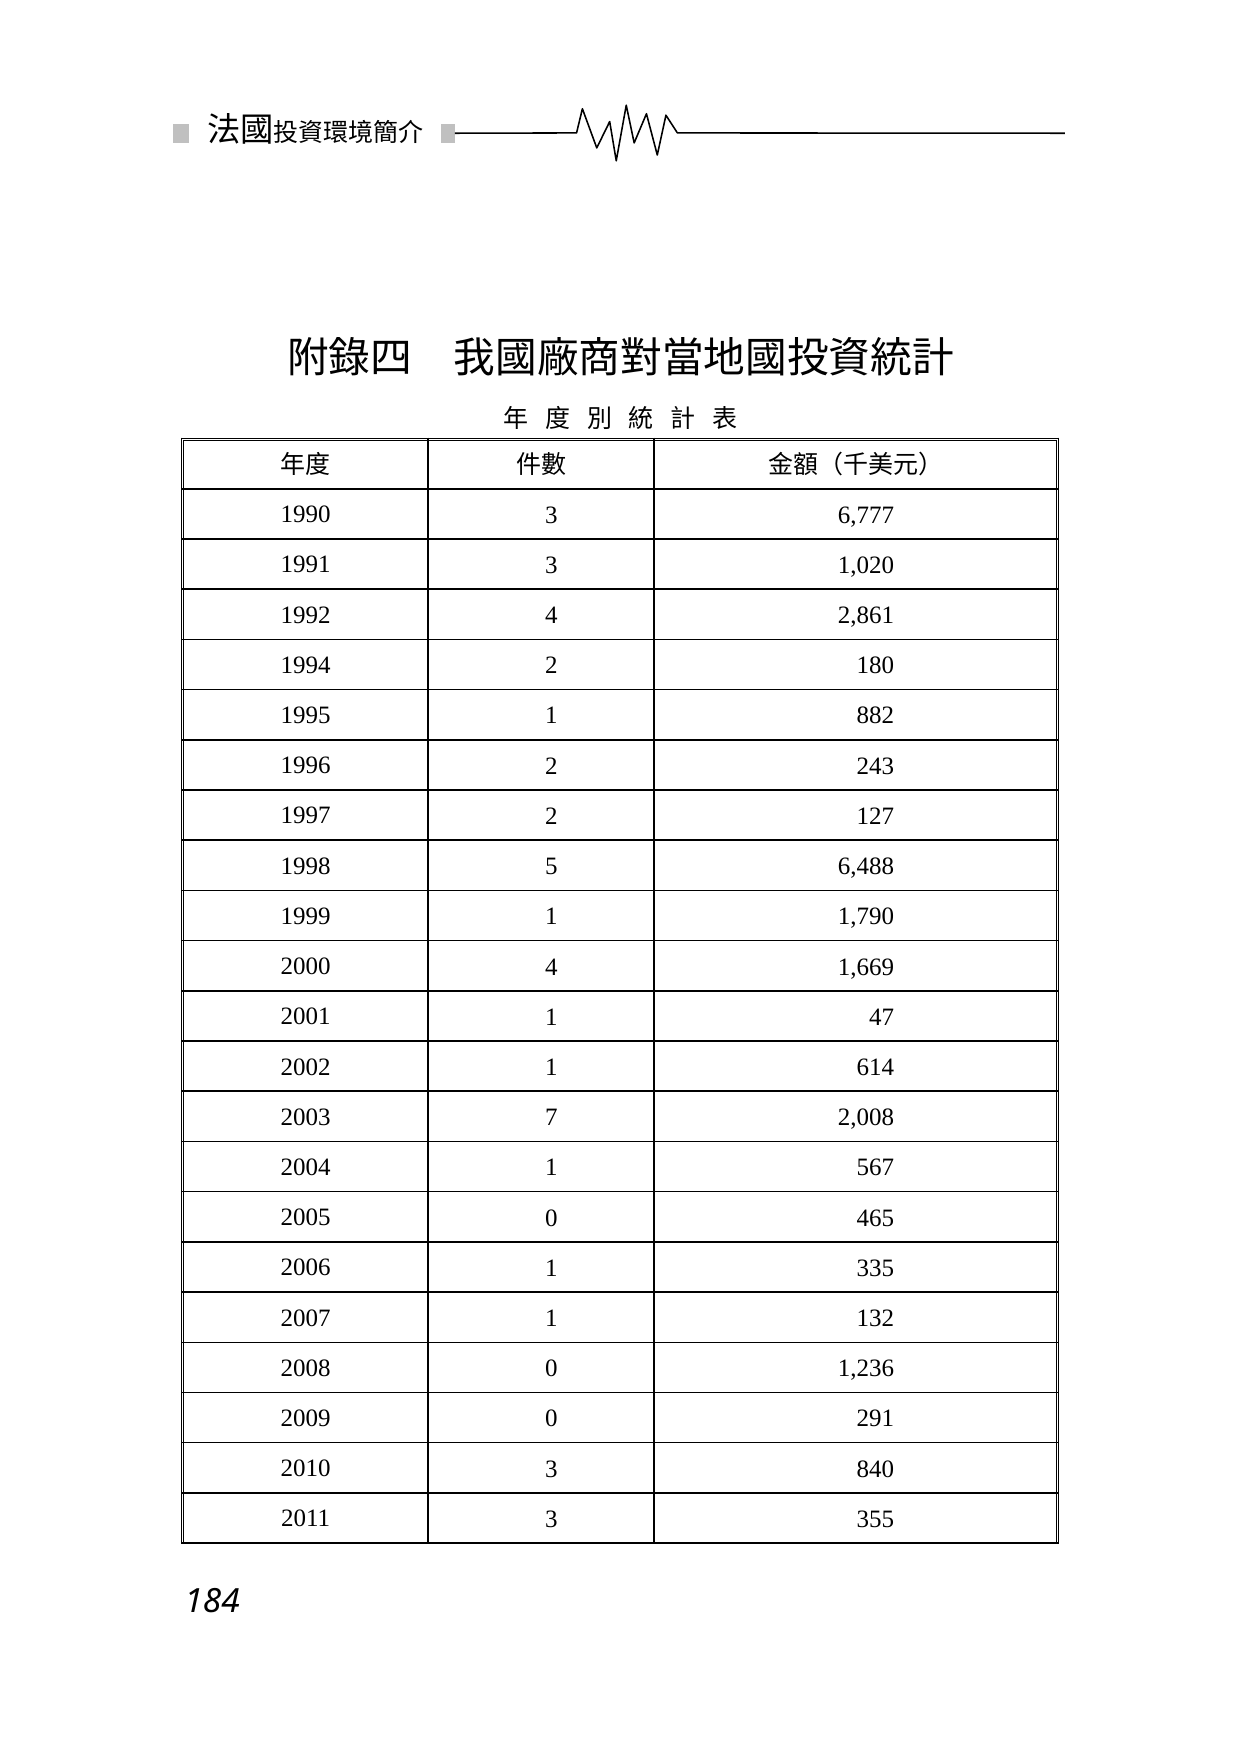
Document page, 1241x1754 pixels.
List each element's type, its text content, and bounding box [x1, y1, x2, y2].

table_cell 243 [655, 741, 1056, 789]
table_cell 1994 [184, 640, 427, 689]
table_cell 840 [655, 1443, 1056, 1492]
table_cell 1990 [184, 490, 427, 538]
table_cell 1,790 [655, 891, 1056, 940]
table_cell 2005 [184, 1192, 427, 1241]
table_header 年度 [184, 441, 427, 488]
table_cell 2004 [184, 1142, 427, 1191]
table_header 金額（千美元） [655, 441, 1056, 488]
table_cell 3 [429, 1494, 653, 1542]
table_cell 1992 [184, 590, 427, 638]
table_cell 1 [429, 690, 653, 739]
table_cell 2010 [184, 1443, 427, 1492]
table_cell 1 [429, 992, 653, 1040]
table_cell 1995 [184, 690, 427, 739]
table_cell 4 [429, 941, 653, 990]
table_cell 2 [429, 741, 653, 789]
table_cell 2,861 [655, 590, 1056, 638]
table_cell 6,488 [655, 841, 1056, 889]
table_cell 1 [429, 1042, 653, 1090]
table_cell 1,020 [655, 540, 1056, 588]
table_cell 3 [429, 1443, 653, 1492]
table_cell 614 [655, 1042, 1056, 1090]
table_cell 2007 [184, 1293, 427, 1341]
table_cell 2000 [184, 941, 427, 990]
table_cell 6,777 [655, 490, 1056, 538]
table_cell 3 [429, 540, 653, 588]
table_cell 1 [429, 1243, 653, 1291]
table_cell 2001 [184, 992, 427, 1040]
text 年度別統計表 [183, 375, 1058, 438]
text 附錄四 我國廠商對當地國投資統計 [183, 313, 1058, 375]
table_cell 335 [655, 1243, 1056, 1291]
table_cell 2003 [184, 1092, 427, 1141]
table_cell 7 [429, 1092, 653, 1141]
table_cell 2009 [184, 1393, 427, 1442]
table_cell 1991 [184, 540, 427, 588]
table_cell 1996 [184, 741, 427, 789]
table_cell 1,669 [655, 941, 1056, 990]
table_cell 1999 [184, 891, 427, 940]
table_cell 5 [429, 841, 653, 889]
table_cell 2006 [184, 1243, 427, 1291]
table_cell 180 [655, 640, 1056, 689]
table_cell 47 [655, 992, 1056, 1040]
table_cell 4 [429, 590, 653, 638]
table_cell 132 [655, 1293, 1056, 1341]
table_cell 355 [655, 1494, 1056, 1542]
table_cell 2,008 [655, 1092, 1056, 1141]
table_cell 0 [429, 1343, 653, 1392]
table_header 件數 [429, 441, 653, 488]
table_cell 2008 [184, 1343, 427, 1392]
table_cell 2 [429, 791, 653, 839]
table_cell 2 [429, 640, 653, 689]
table_cell 567 [655, 1142, 1056, 1191]
table_cell 291 [655, 1393, 1056, 1442]
table_cell 2011 [184, 1494, 427, 1542]
table_cell 1,236 [655, 1343, 1056, 1392]
table_cell 3 [429, 490, 653, 538]
table_cell 0 [429, 1393, 653, 1442]
table_cell 1 [429, 1142, 653, 1191]
table_cell 2002 [184, 1042, 427, 1090]
table_cell 465 [655, 1192, 1056, 1241]
table_cell 882 [655, 690, 1056, 739]
table_cell 1 [429, 891, 653, 940]
table_cell 0 [429, 1192, 653, 1241]
table_cell 127 [655, 791, 1056, 839]
table_cell 1997 [184, 791, 427, 839]
table_cell 1998 [184, 841, 427, 889]
table_cell 1 [429, 1293, 653, 1341]
